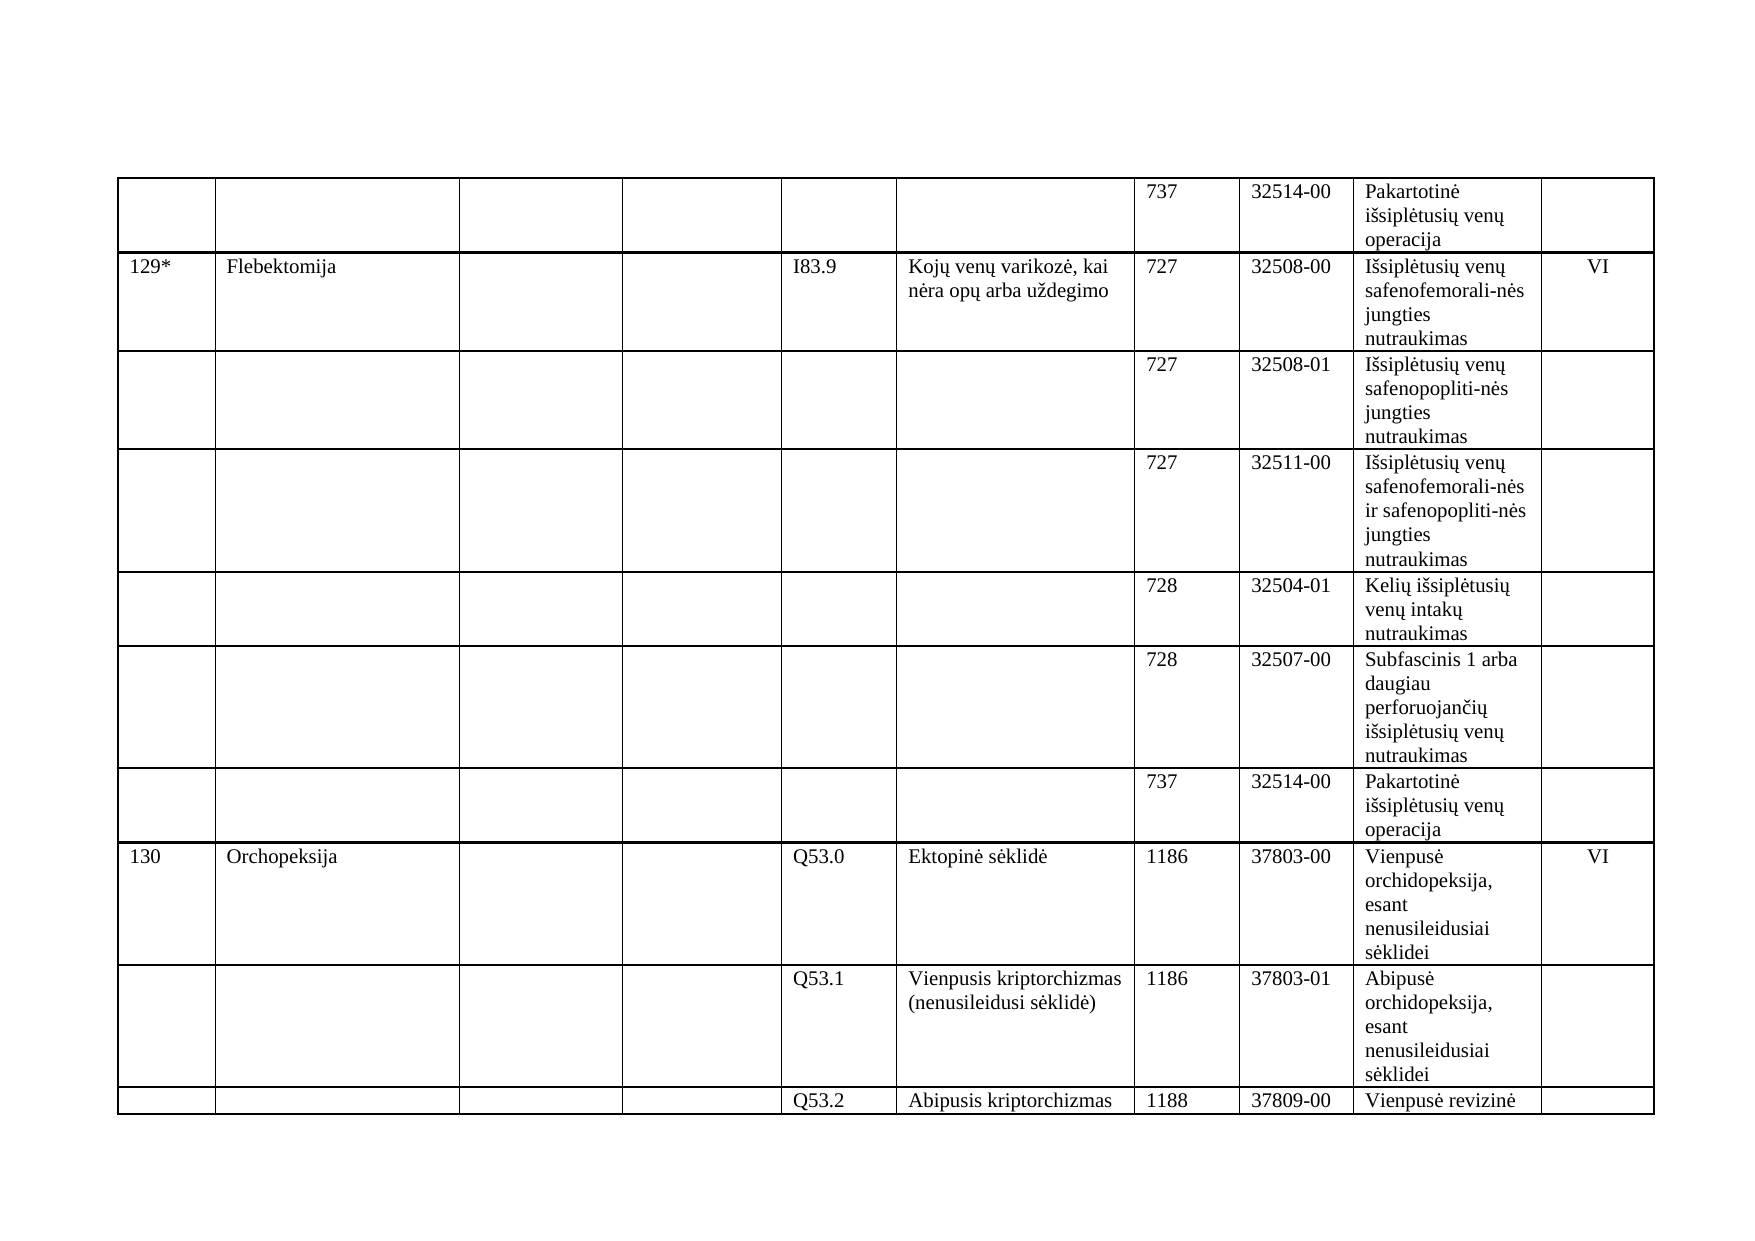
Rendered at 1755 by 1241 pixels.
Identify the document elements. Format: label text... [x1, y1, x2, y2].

table_cell [1542, 966, 1653, 1086]
table_cell [460, 352, 622, 448]
table_cell [897, 647, 1134, 767]
table_cell Q53.1 [782, 966, 896, 1086]
table_cell Abipusis kriptorchizmas [897, 1088, 1134, 1112]
table_cell [119, 769, 215, 841]
table_cell Vienpusė revizinė [1354, 1088, 1541, 1112]
table_cell [623, 1088, 781, 1112]
table_cell [460, 769, 622, 841]
table_cell 727 [1135, 450, 1239, 571]
table_cell VI [1542, 844, 1653, 964]
table_cell [897, 352, 1134, 448]
table_cell [1542, 1088, 1653, 1112]
table_cell [119, 573, 215, 645]
table_cell [216, 1088, 459, 1112]
table_cell [1542, 769, 1653, 841]
table_cell [623, 769, 781, 841]
table_cell [119, 179, 215, 251]
table_cell [216, 769, 459, 841]
table_cell [460, 573, 622, 645]
table_cell Pakartotinė išsiplėtusių venų operacija [1354, 179, 1541, 251]
table_cell Ektopinė sėklidė [897, 844, 1134, 964]
table_cell 32508-01 [1240, 352, 1353, 448]
table_cell Q53.2 [782, 1088, 896, 1112]
table_cell VI [1542, 254, 1653, 350]
table_cell Pakartotinė išsiplėtusių venų operacija [1354, 769, 1541, 841]
table_cell [897, 450, 1134, 571]
table_cell [119, 966, 215, 1086]
table_cell [623, 573, 781, 645]
table_cell [460, 179, 622, 251]
table_cell [216, 179, 459, 251]
table_cell [1542, 352, 1653, 448]
table_cell [623, 647, 781, 767]
table_cell [782, 573, 896, 645]
table_cell [119, 352, 215, 448]
table_cell [119, 450, 215, 571]
table_cell 737 [1135, 179, 1239, 251]
table_cell [897, 573, 1134, 645]
table_cell [623, 254, 781, 350]
table_cell [1542, 647, 1653, 767]
table_cell [216, 352, 459, 448]
table_cell 32507-00 [1240, 647, 1353, 767]
table_cell 737 [1135, 769, 1239, 841]
table_cell [119, 647, 215, 767]
table_cell Išsiplėtusių venų safenofemorali-nės jungties nutraukimas [1354, 254, 1541, 350]
table_cell Vienpusė orchidopeksija, esant nenusileidusiai sėklidei [1354, 844, 1541, 964]
table_cell Vienpusis kriptorchizmas (nenusileidusi sėklidė) [897, 966, 1134, 1086]
table_cell [119, 1088, 215, 1112]
table_cell 32511-00 [1240, 450, 1353, 571]
table_cell 37803-01 [1240, 966, 1353, 1086]
table_cell Kelių išsiplėtusių venų intakų nutraukimas [1354, 573, 1541, 645]
table_cell Q53.0 [782, 844, 896, 964]
table_cell [216, 450, 459, 571]
table_cell [1542, 573, 1653, 645]
table_cell [460, 254, 622, 350]
table_cell [782, 352, 896, 448]
table_cell [216, 966, 459, 1086]
table_cell [460, 647, 622, 767]
table_cell Abipusė orchidopeksija, esant nenusileidusiai sėklidei [1354, 966, 1541, 1086]
table_cell 1188 [1135, 1088, 1239, 1112]
table_cell [623, 966, 781, 1086]
table_cell 1186 [1135, 844, 1239, 964]
table_cell 727 [1135, 254, 1239, 350]
table_cell 129* [119, 254, 215, 350]
table_cell [623, 450, 781, 571]
table_cell 37809-00 [1240, 1088, 1353, 1112]
table_cell 32514-00 [1240, 769, 1353, 841]
table_cell 32514-00 [1240, 179, 1353, 251]
table_cell Subfascinis 1 arba daugiau perforuojančių išsiplėtusių venų nutraukimas [1354, 647, 1541, 767]
table_cell [460, 1088, 622, 1112]
table_cell Orchopeksija [216, 844, 459, 964]
table_cell [782, 769, 896, 841]
table_cell 130 [119, 844, 215, 964]
table_cell [782, 450, 896, 571]
table_cell [782, 647, 896, 767]
table_cell [623, 844, 781, 964]
table_cell 727 [1135, 352, 1239, 448]
table_cell 1186 [1135, 966, 1239, 1086]
table_cell 32508-00 [1240, 254, 1353, 350]
table_cell [1542, 179, 1653, 251]
table_cell [460, 844, 622, 964]
table_cell Išsiplėtusių venų safenofemorali-nės ir safenopopliti-nės jungties nutraukimas [1354, 450, 1541, 571]
table_cell I83.9 [782, 254, 896, 350]
table_cell [623, 179, 781, 251]
table_cell [897, 179, 1134, 251]
table_cell [460, 450, 622, 571]
table_cell 37803-00 [1240, 844, 1353, 964]
table_cell [1542, 450, 1653, 571]
table_cell [623, 352, 781, 448]
table_cell 32504-01 [1240, 573, 1353, 645]
table_cell Išsiplėtusių venų safenopopliti-nės jungties nutraukimas [1354, 352, 1541, 448]
table_cell [782, 179, 896, 251]
table_cell 728 [1135, 647, 1239, 767]
table_cell 728 [1135, 573, 1239, 645]
table_cell [460, 966, 622, 1086]
table_cell [897, 769, 1134, 841]
table_cell Flebektomija [216, 254, 459, 350]
table_cell [216, 647, 459, 767]
table_cell Kojų venų varikozė, kai nėra opų arba uždegimo [897, 254, 1134, 350]
table_cell [216, 573, 459, 645]
